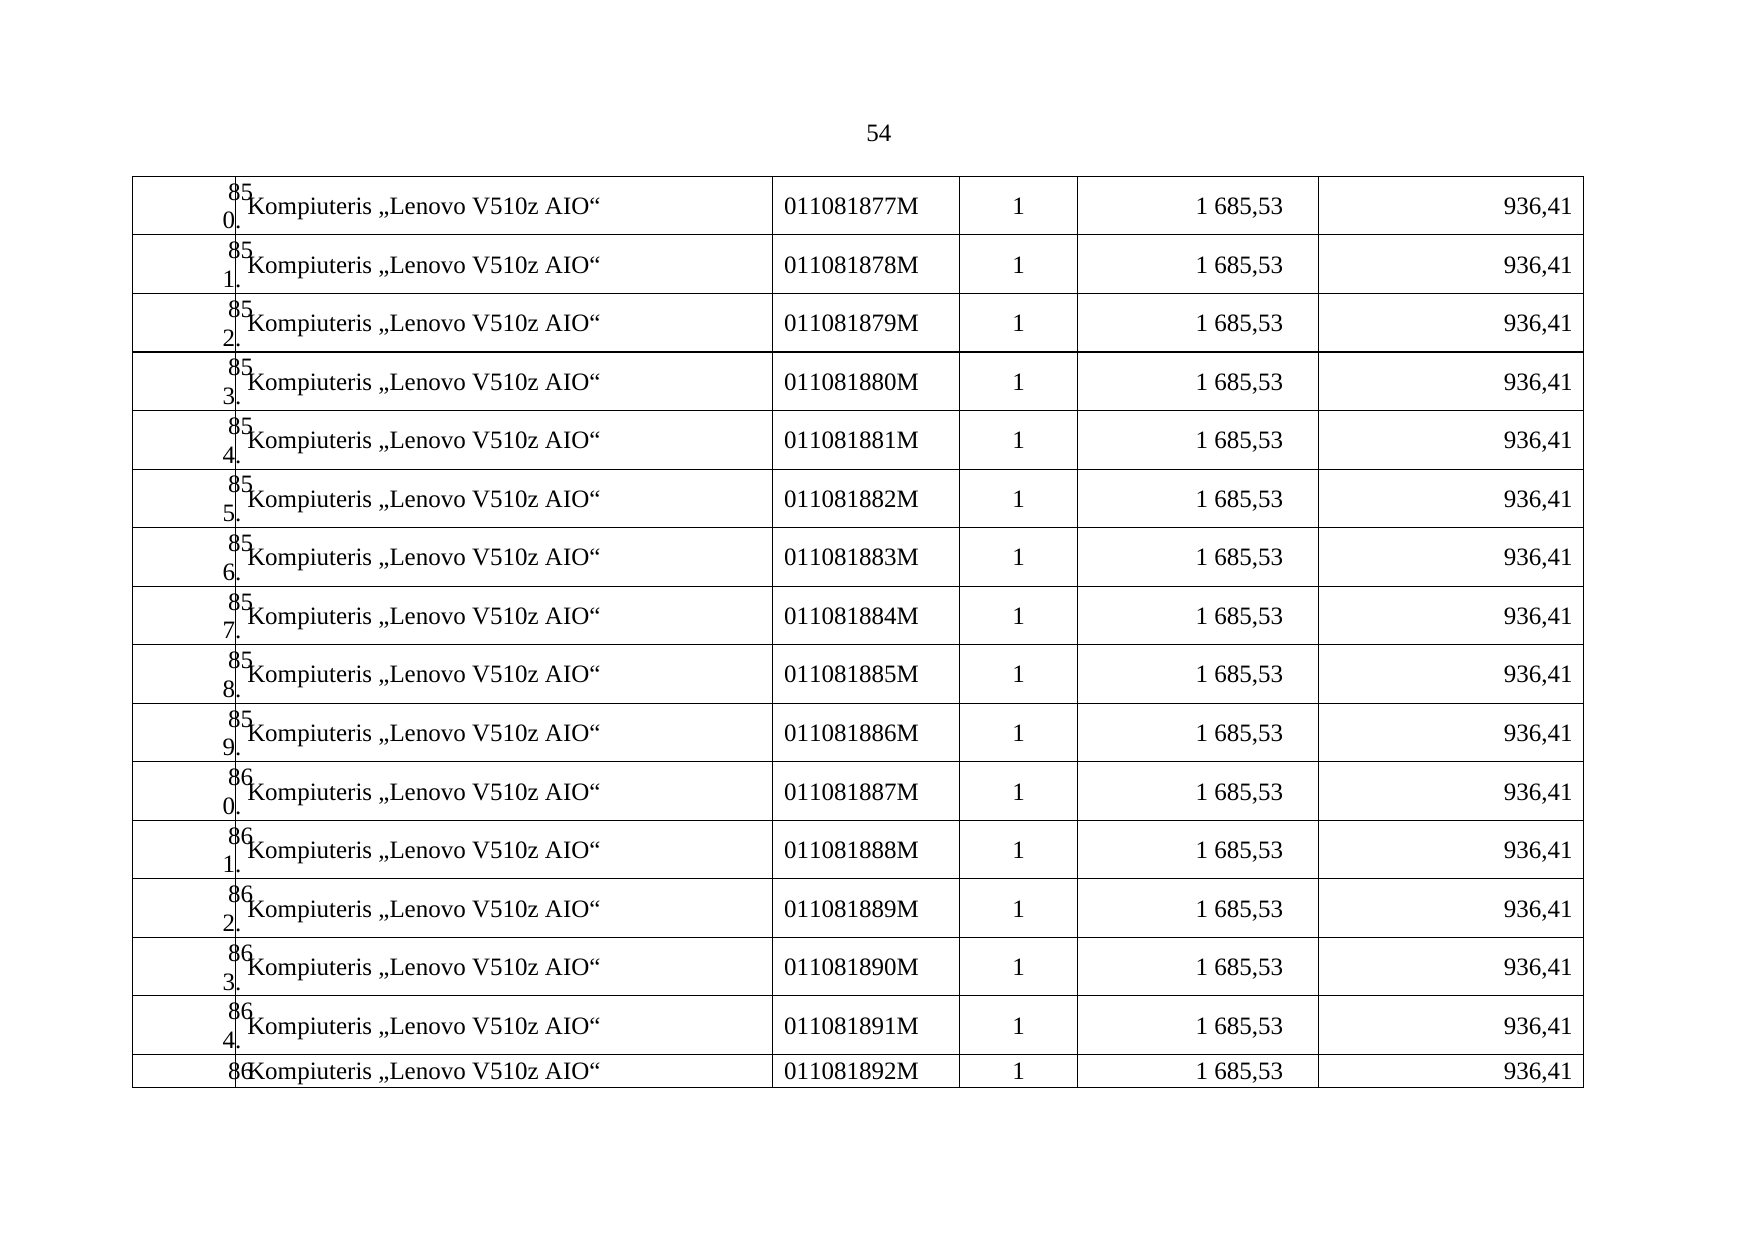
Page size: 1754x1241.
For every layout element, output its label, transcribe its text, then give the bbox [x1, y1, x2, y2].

table_cell 936,41 [1319, 235, 1583, 293]
table_cell 011081888M [773, 821, 959, 878]
table_cell 1 [960, 235, 1077, 293]
table_cell [133, 294, 235, 351]
table_cell [133, 996, 235, 1054]
table_cell Kompiuteris „Lenovo V510z AIO“ [236, 938, 772, 995]
table_cell 1 [960, 879, 1077, 937]
table_cell 011081889M [773, 879, 959, 937]
table_cell [133, 177, 235, 234]
table_cell 011081884M [773, 587, 959, 644]
table_cell Kompiuteris „Lenovo V510z AIO“ [236, 821, 772, 878]
table_cell 1 [960, 294, 1077, 351]
table_cell Kompiuteris „Lenovo V510z AIO“ [236, 762, 772, 820]
table_cell 011081887M [773, 762, 959, 820]
table_cell 1 [960, 587, 1077, 644]
table_cell 936,41 [1319, 528, 1583, 586]
table_cell [133, 645, 235, 703]
table_cell 011081892M [773, 1055, 959, 1087]
table_cell Kompiuteris „Lenovo V510z AIO“ [236, 411, 772, 468]
table_cell 011081882M [773, 470, 959, 527]
table_cell [133, 411, 235, 468]
table_cell [133, 879, 235, 937]
table_cell 1 [960, 645, 1077, 703]
table_cell 011081886M [773, 704, 959, 761]
table_cell 1 685,53 [1078, 762, 1318, 820]
table_cell Kompiuteris „Lenovo V510z AIO“ [236, 704, 772, 761]
table_cell 011081881M [773, 411, 959, 468]
table_cell Kompiuteris „Lenovo V510z AIO“ [236, 470, 772, 527]
table_cell 1 [960, 177, 1077, 234]
table_cell 1 685,53 [1078, 470, 1318, 527]
table_cell [133, 762, 235, 820]
table_cell 011081877M [773, 177, 959, 234]
table_cell 1 685,53 [1078, 645, 1318, 703]
table_cell 936,41 [1319, 996, 1583, 1054]
table_cell Kompiuteris „Lenovo V510z AIO“ [236, 645, 772, 703]
table_cell 1 [960, 821, 1077, 878]
table_cell 936,41 [1319, 411, 1583, 468]
table_cell 011081880M [773, 353, 959, 410]
table_cell [133, 704, 235, 761]
table_cell 1 685,53 [1078, 821, 1318, 878]
table_cell [133, 528, 235, 586]
table_cell 1 [960, 996, 1077, 1054]
table_cell 936,41 [1319, 938, 1583, 995]
table_cell Kompiuteris „Lenovo V510z AIO“ [236, 879, 772, 937]
table_cell 936,41 [1319, 177, 1583, 234]
table_cell 011081883M [773, 528, 959, 586]
table_cell 936,41 [1319, 353, 1583, 410]
table_cell [133, 821, 235, 878]
table_cell 1 685,53 [1078, 411, 1318, 468]
table_cell Kompiuteris „Lenovo V510z AIO“ [236, 587, 772, 644]
table_cell 1 [960, 528, 1077, 586]
table_cell 1 [960, 411, 1077, 468]
table_cell 1 685,53 [1078, 704, 1318, 761]
table_cell 1 685,53 [1078, 996, 1318, 1054]
table_cell 1 685,53 [1078, 235, 1318, 293]
table_cell Kompiuteris „Lenovo V510z AIO“ [236, 235, 772, 293]
table_cell 1 685,53 [1078, 879, 1318, 937]
table_cell 1 685,53 [1078, 587, 1318, 644]
table_cell 1 [960, 938, 1077, 995]
table_cell [133, 353, 235, 410]
table_cell 1 685,53 [1078, 1055, 1318, 1087]
table_cell 1 685,53 [1078, 938, 1318, 995]
table_cell Kompiuteris „Lenovo V510z AIO“ [236, 1055, 772, 1087]
table_cell 011081879M [773, 294, 959, 351]
table_cell [133, 470, 235, 527]
table_cell 936,41 [1319, 704, 1583, 761]
table_cell 936,41 [1319, 821, 1583, 878]
table_cell Kompiuteris „Lenovo V510z AIO“ [236, 528, 772, 586]
table_cell 1 [960, 470, 1077, 527]
table_cell 936,41 [1319, 587, 1583, 644]
table_cell 1 685,53 [1078, 528, 1318, 586]
table_cell 936,41 [1319, 1055, 1583, 1087]
table_cell Kompiuteris „Lenovo V510z AIO“ [236, 353, 772, 410]
table_cell Kompiuteris „Lenovo V510z AIO“ [236, 177, 772, 234]
table_cell 936,41 [1319, 294, 1583, 351]
table_cell [133, 1055, 235, 1087]
table_cell 936,41 [1319, 645, 1583, 703]
table_cell 1 [960, 704, 1077, 761]
table_cell Kompiuteris „Lenovo V510z AIO“ [236, 996, 772, 1054]
table_cell 1 685,53 [1078, 294, 1318, 351]
table_cell 011081891M [773, 996, 959, 1054]
table_cell [133, 235, 235, 293]
table_cell 1 685,53 [1078, 177, 1318, 234]
table_cell 1 685,53 [1078, 353, 1318, 410]
table_cell [133, 938, 235, 995]
table_cell [133, 587, 235, 644]
table_cell 1 [960, 762, 1077, 820]
table_cell 011081885M [773, 645, 959, 703]
table_cell 011081890M [773, 938, 959, 995]
table_cell 936,41 [1319, 879, 1583, 937]
table_cell Kompiuteris „Lenovo V510z AIO“ [236, 294, 772, 351]
table_cell 011081878M [773, 235, 959, 293]
table_cell 936,41 [1319, 762, 1583, 820]
table_cell 936,41 [1319, 470, 1583, 527]
table_cell 1 [960, 1055, 1077, 1087]
table_cell 1 [960, 353, 1077, 410]
